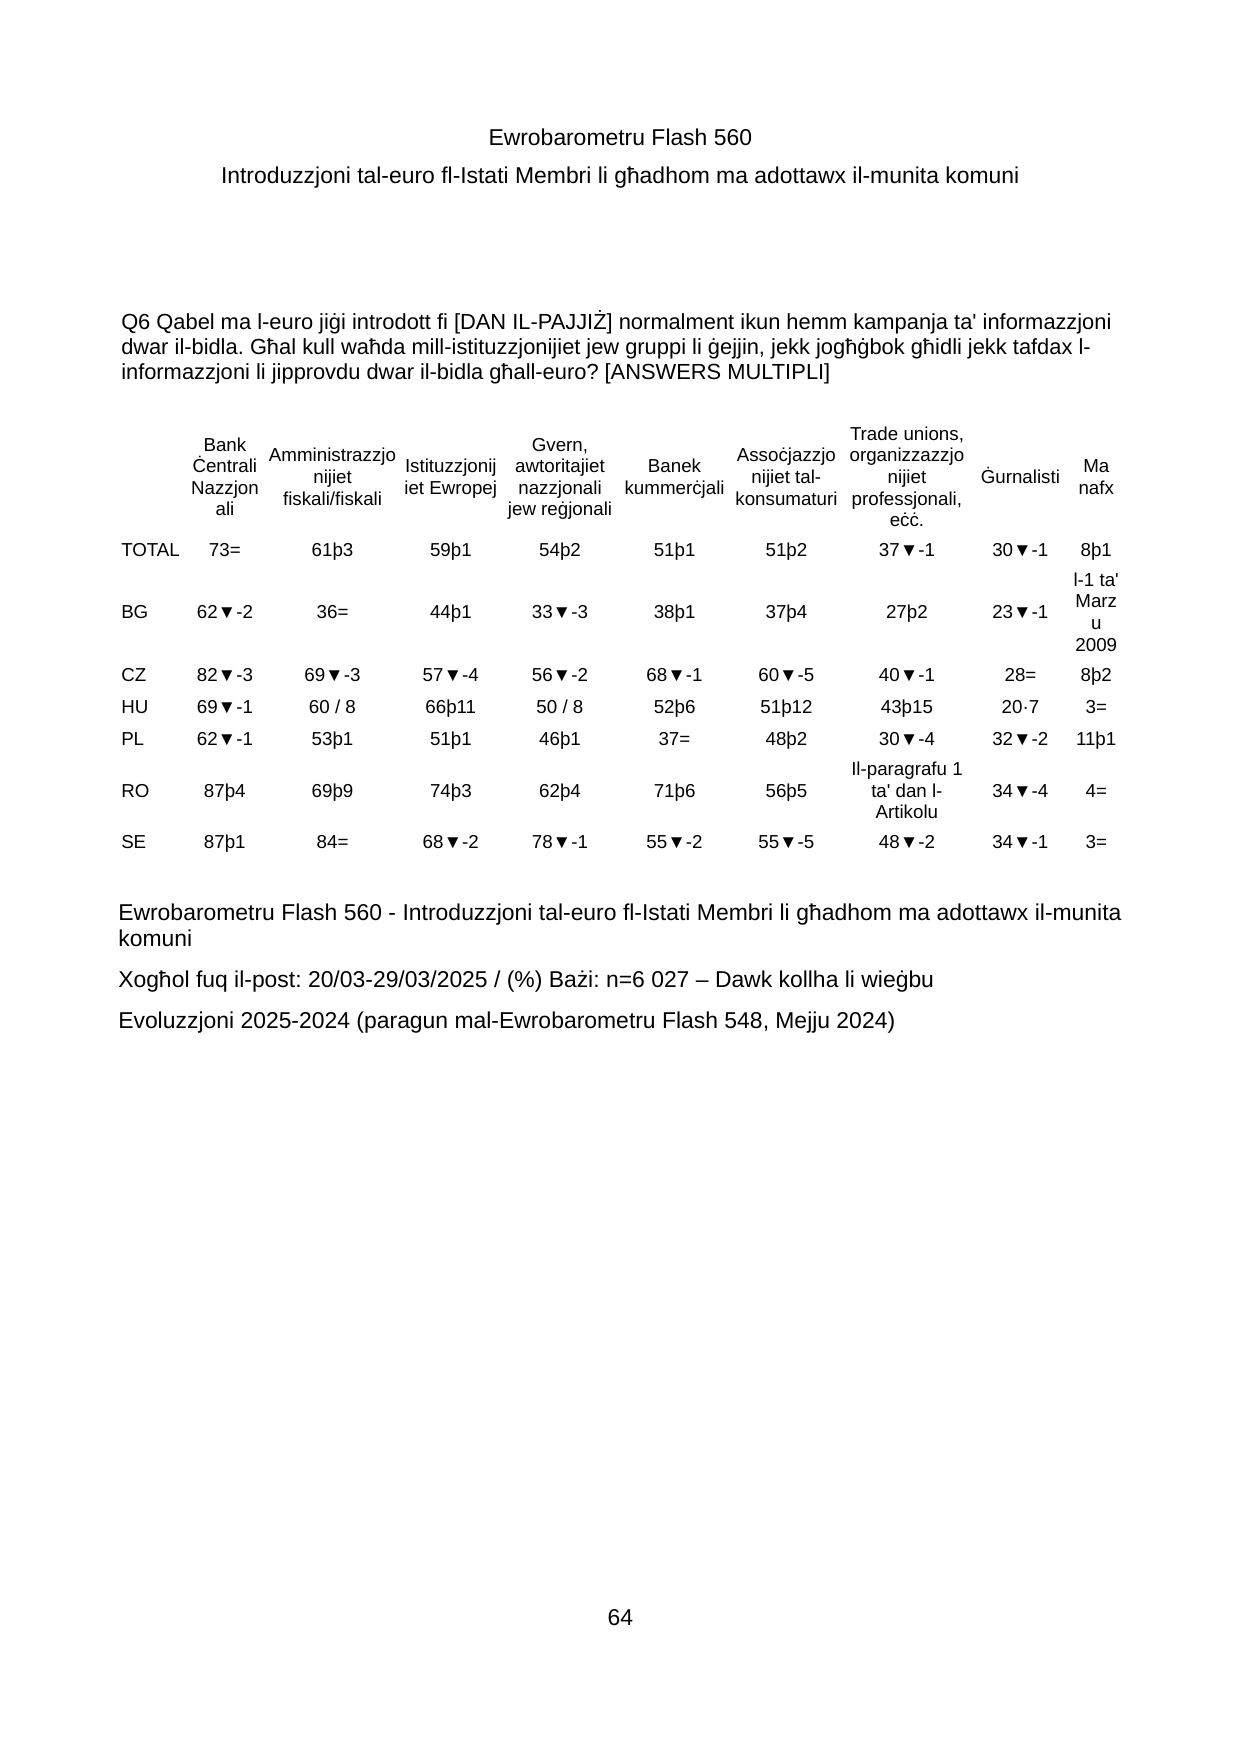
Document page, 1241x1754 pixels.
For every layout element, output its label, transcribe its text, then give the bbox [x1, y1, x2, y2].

table_cell Ġurnalisti [970, 420, 1070, 533]
table_cell 78▼-1 [500, 826, 619, 858]
table_cell [729, 388, 843, 420]
table_cell 38þ1 [619, 566, 729, 658]
table_cell RO [118, 755, 186, 826]
table_cell 51þ2 [729, 534, 843, 566]
table_cell 62▼-1 [186, 723, 264, 755]
table_cell 51þ1 [401, 723, 500, 755]
table_cell [401, 388, 500, 420]
table_cell 74þ3 [401, 755, 500, 826]
table_cell 82▼-3 [186, 658, 264, 690]
table_cell 8þ2 [1070, 658, 1122, 690]
table_cell 37▼-1 [843, 534, 970, 566]
text Evoluzzjoni 2025-2024 (paragun mal-Ewrobarometru Flash 548, Mejju 2024) [118, 1007, 1122, 1033]
table_cell 40▼-1 [843, 658, 970, 690]
table_cell 69þ9 [264, 755, 401, 826]
table_cell [843, 388, 970, 420]
table_cell 43þ15 [843, 690, 970, 723]
table_cell 30▼-1 [970, 534, 1070, 566]
table_cell 32▼-2 [970, 723, 1070, 755]
table_cell 69▼-3 [264, 658, 401, 690]
table_cell 55▼-2 [619, 826, 729, 858]
table_cell HU [118, 690, 186, 723]
table_cell 87þ4 [186, 755, 264, 826]
table_cell l-1 ta' Marzu 2009 [1070, 566, 1122, 658]
table_cell CZ [118, 658, 186, 690]
table_cell 33▼-3 [500, 566, 619, 658]
table_cell 37= [619, 723, 729, 755]
table_cell 84= [264, 826, 401, 858]
table_cell Istituzzjonijiet Ewropej [401, 420, 500, 533]
table_cell [186, 388, 264, 420]
table_cell 27þ2 [843, 566, 970, 658]
table_cell 46þ1 [500, 723, 619, 755]
table_cell TOTAL [118, 534, 186, 566]
table_cell 56þ5 [729, 755, 843, 826]
table_cell 34▼-1 [970, 826, 1070, 858]
table_cell 71þ6 [619, 755, 729, 826]
table_cell 8þ1 [1070, 534, 1122, 566]
table_cell [970, 388, 1070, 420]
table_cell 48þ2 [729, 723, 843, 755]
table_cell 60 / 8 [264, 690, 401, 723]
table_cell 30▼-4 [843, 723, 970, 755]
table_cell 36= [264, 566, 401, 658]
table_cell 53þ1 [264, 723, 401, 755]
table_cell 3= [1070, 690, 1122, 723]
table_cell 68▼-1 [619, 658, 729, 690]
table_cell 57▼-4 [401, 658, 500, 690]
table_cell 52þ6 [619, 690, 729, 723]
table_cell Trade unions, organizzazzjonijiet professjonali, eċċ. [843, 420, 970, 533]
table_cell 56▼-2 [500, 658, 619, 690]
table_cell 59þ1 [401, 534, 500, 566]
table_cell Bank Ċentrali Nazzjonali [186, 420, 264, 533]
table_cell 54þ2 [500, 534, 619, 566]
table_cell [500, 388, 619, 420]
table_cell Ma nafx [1070, 420, 1122, 533]
table_cell 37þ4 [729, 566, 843, 658]
table_cell Gvern, awtoritajiet nazzjonali jew reġjonali [500, 420, 619, 533]
table_cell [264, 388, 401, 420]
table_cell Banek kummerċjali [619, 420, 729, 533]
table_cell [1070, 388, 1122, 420]
table_cell 60▼-5 [729, 658, 843, 690]
table_cell SE [118, 826, 186, 858]
table_cell 51þ1 [619, 534, 729, 566]
table_cell 61þ3 [264, 534, 401, 566]
table_cell 4= [1070, 755, 1122, 826]
table_cell 20·7 [970, 690, 1070, 723]
table_cell 3= [1070, 826, 1122, 858]
table_cell 87þ1 [186, 826, 264, 858]
table_cell Il-paragrafu 1 ta' dan l-Artikolu [843, 755, 970, 826]
table_cell 62þ4 [500, 755, 619, 826]
table_cell 69▼-1 [186, 690, 264, 723]
table_cell 23▼-1 [970, 566, 1070, 658]
table_cell 28= [970, 658, 1070, 690]
text Ewrobarometru Flash 560 - Introduzzjoni tal-euro fl-Istati Membri li għadhom ma adottawx il-munita komuni [118, 899, 1122, 952]
table_cell [118, 420, 186, 533]
table_cell 51þ12 [729, 690, 843, 723]
table_cell 62▼-2 [186, 566, 264, 658]
table_header Q6 Qabel ma l-euro jiġi introdott fi [DAN IL-PAJJIŻ] normalment ikun hemm kampanja ta' informazzjoni dwar il-bidla. Għal kull waħda mill-istituzzjonijiet jew gruppi li ġejjin, jekk jogħġbok għidli jekk tafdax l-informazzjoni li jipprovdu dwar il-bidla għall-euro? [ANSWERS MULTIPLI] [118, 306, 1122, 387]
table_cell 66þ11 [401, 690, 500, 723]
table_cell 73= [186, 534, 264, 566]
table_cell 48▼-2 [843, 826, 970, 858]
table_cell [619, 388, 729, 420]
table_cell BG [118, 566, 186, 658]
table_cell 44þ1 [401, 566, 500, 658]
table_cell [118, 388, 186, 420]
text Xogħol fuq il-post: 20/03-29/03/2025 / (%) Bażi: n=6 027 – Dawk kollha li wieġbu [118, 966, 1122, 993]
table_cell 34▼-4 [970, 755, 1070, 826]
table_cell 50 / 8 [500, 690, 619, 723]
table_cell Assoċjazzjonijiet tal-konsumaturi [729, 420, 843, 533]
table_cell 68▼-2 [401, 826, 500, 858]
table_cell Amministrazzjonijiet fiskali/fiskali [264, 420, 401, 533]
table_cell 11þ1 [1070, 723, 1122, 755]
table_cell PL [118, 723, 186, 755]
table_cell 55▼-5 [729, 826, 843, 858]
